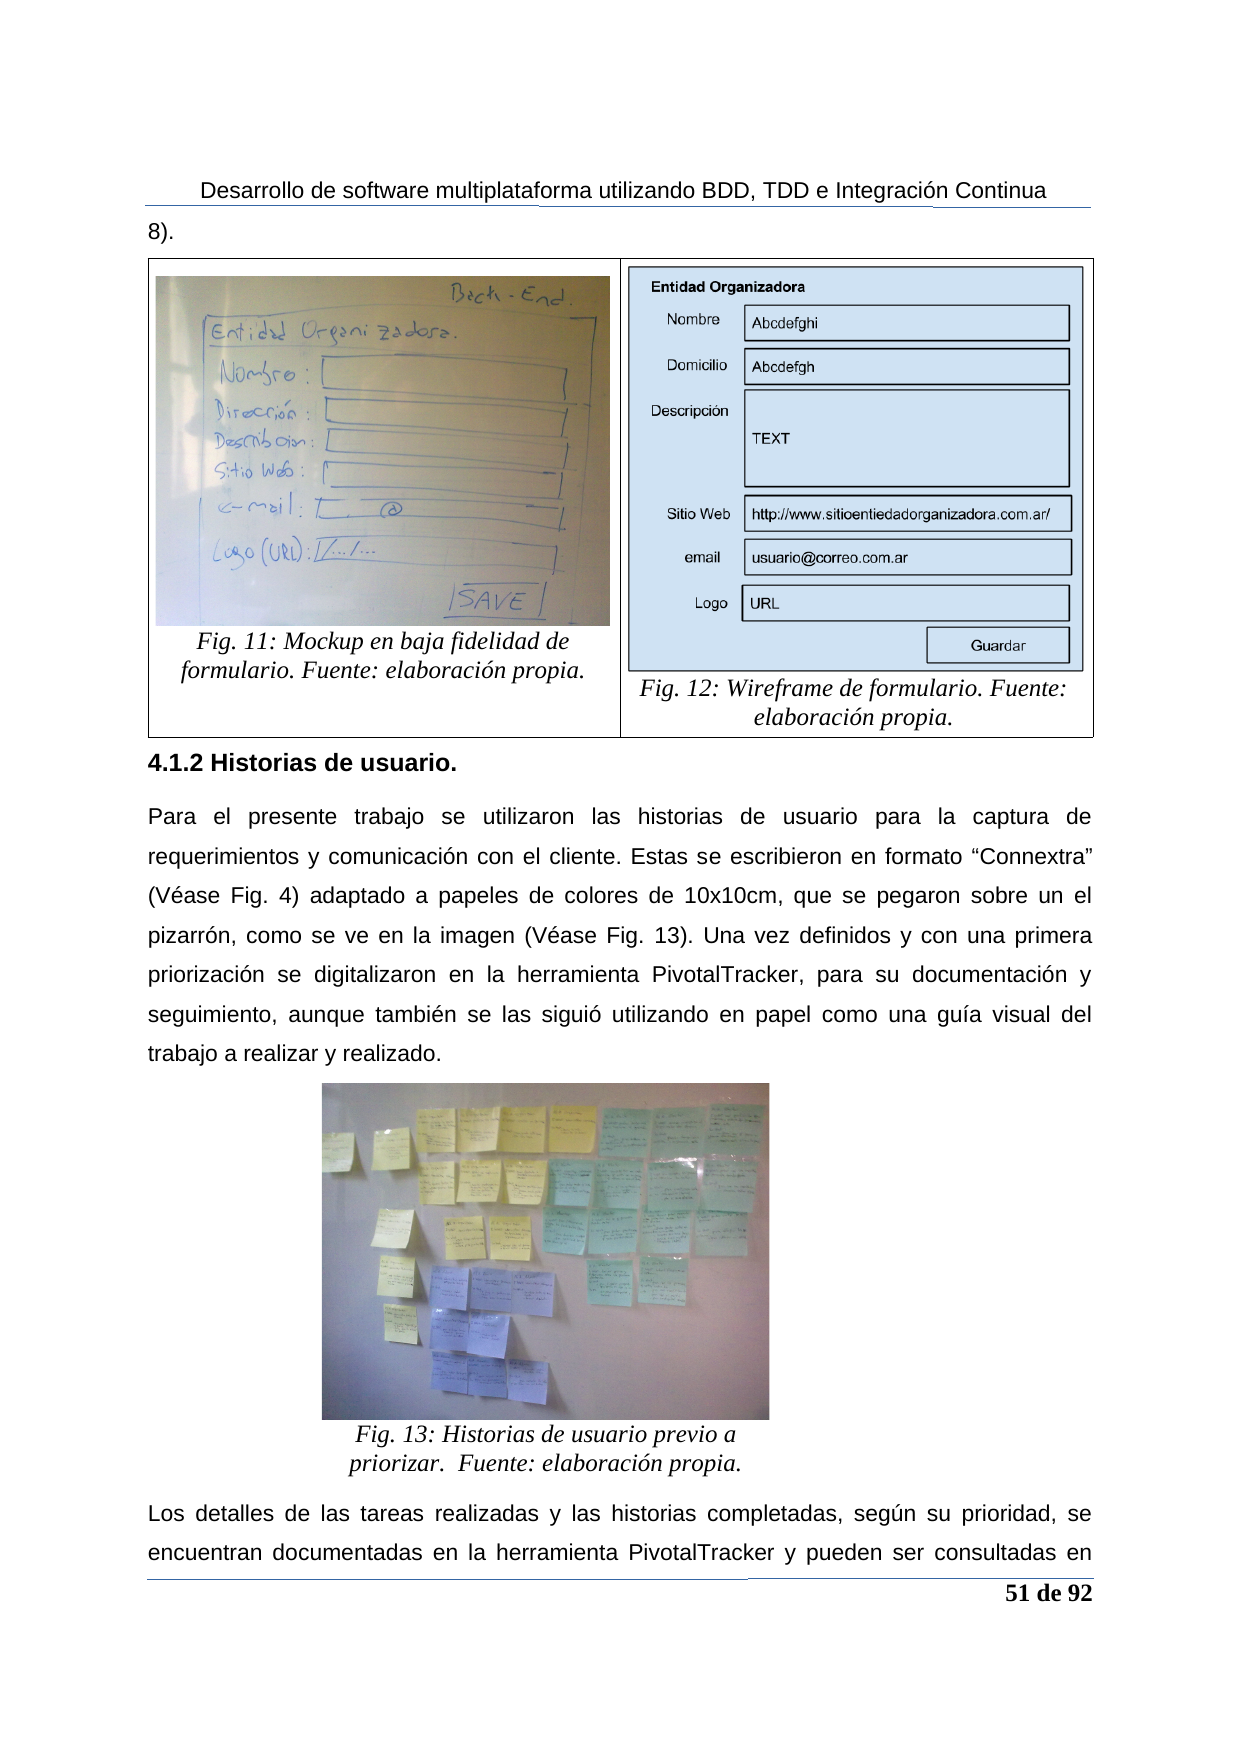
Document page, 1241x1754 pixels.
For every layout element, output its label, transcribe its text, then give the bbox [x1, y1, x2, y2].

table_header [621, 259, 1093, 737]
text 8). [148, 218, 1093, 245]
picture [321, 1083, 770, 1420]
list 4.1.2 Historias de usuario. [148, 748, 1093, 777]
picture [155, 276, 610, 626]
text Para el presente trabajo se utilizaron las historias de usuario para la captura de requerimientos y comunicación con el cliente. Estas se escribieron en formato “Connextra” (Véase Fig. 4) adaptado a papeles de colores de 10x10cm, que se pegaron sobre un el pizarrón, como se ve en la imagen (Véase Fig. 13). Una vez definidos y con una primera priorización se digitalizaron en la herramienta PivotalTracker, para su documentación y seguimiento, aunque también se las siguió utilizando en papel como una guía visual del trabajo a realizar y realizado. [148, 803, 1093, 1067]
text Fig. 13: Historias de usuario previo a priorizar. Fuente: elaboración propia. [322, 1420, 769, 1477]
table_header [149, 259, 620, 737]
text Los detalles de las tareas realizadas y las historias completadas, según su prioridad, se encuentran documentadas en la herramienta PivotalTracker y pueden ser consultadas en [148, 1420, 1093, 1566]
picture [625, 263, 1086, 674]
